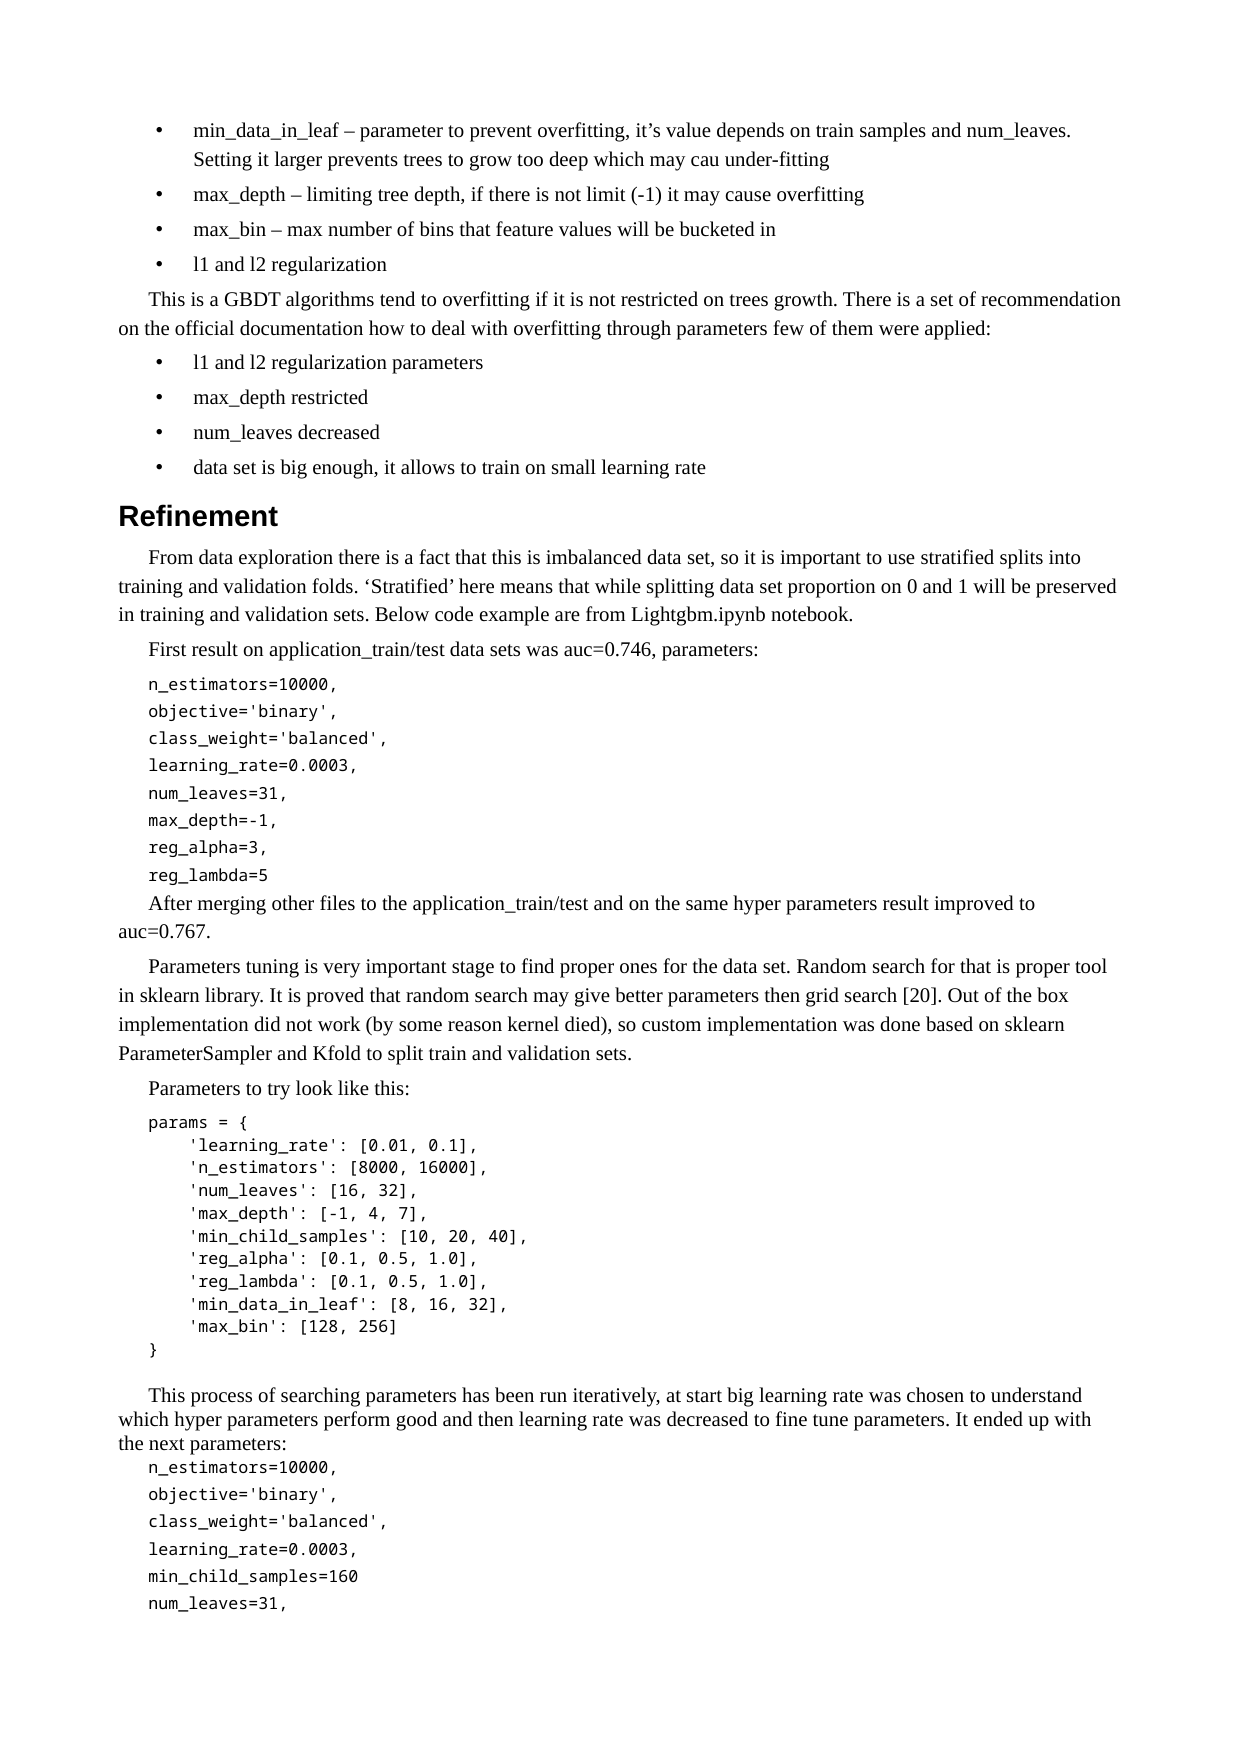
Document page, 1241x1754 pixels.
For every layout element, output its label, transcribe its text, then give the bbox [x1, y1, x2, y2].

text From data exploration there is a fact that this is imbalanced data set, so it is important to use stratified splits into training and validation folds. ‘Stratified’ here means that while splitting data set proportion on 0 and 1 will be preserved in training and validation sets. Below code example are from Lightgbm.ipynb notebook. [118, 545, 1122, 626]
text Parameters to try look like this: [118, 1076, 1122, 1100]
text } [118, 1338, 1122, 1360]
text objective='binary', [118, 699, 1122, 722]
text num_leaves=31, [118, 781, 1122, 804]
text 'num_leaves': [16, 32], [118, 1179, 1122, 1201]
text class_weight='balanced', [118, 727, 1122, 749]
text 'n_estimators': [8000, 16000], [118, 1156, 1122, 1179]
list l1 and l2 regularization parameters [156, 350, 1122, 374]
text Parameters tuning is very important stage to find proper ones for the data set. Random search for that is proper tool in sklearn library. It is proved that random search may give better parameters then grid search [20]. Out of the box implementation did not work (by some reason kernel died), so custom implementation was done based on sklearn ParameterSampler and Kfold to split train and validation sets. [118, 954, 1122, 1065]
text 'reg_lambda': [0.1, 0.5, 1.0], [118, 1269, 1122, 1292]
text 'min_child_samples': [10, 20, 40], [118, 1224, 1122, 1247]
text min_child_samples=160 [118, 1564, 1122, 1587]
list max_depth restricted [156, 385, 1122, 409]
text num_leaves=31, [118, 1592, 1122, 1614]
text class_weight='balanced', [118, 1510, 1122, 1533]
list max_depth – limiting tree depth, if there is not limit (-1) it may cause overfitting [156, 182, 1122, 206]
text reg_lambda=5 [118, 863, 1122, 886]
text reg_alpha=3, [118, 836, 1122, 859]
text This is a GBDT algorithms tend to overfitting if it is not restricted on trees growth. There is a set of recommendation on the official documentation how to deal with overfitting through parameters few of them were applied: [118, 287, 1122, 339]
text 'min_data_in_leaf': [8, 16, 32], [118, 1292, 1122, 1315]
text First result on application_train/test data sets was auc=0.746, parameters: [118, 637, 1122, 661]
text 'reg_alpha': [0.1, 0.5, 1.0], [118, 1247, 1122, 1269]
list data set is big enough, it allows to train on small learning rate [156, 455, 1122, 479]
text max_depth=-1, [118, 809, 1122, 831]
text After merging other files to the application_train/test and on the same hyper parameters result improved to auc=0.767. [118, 891, 1122, 943]
text objective='binary', [118, 1483, 1122, 1505]
text This process of searching parameters has been run iteratively, at start big learning rate was chosen to understand which hyper parameters perform good and then learning rate was decreased to fine tune parameters. It ended up with the next parameters: [118, 1383, 1122, 1455]
list max_bin – max number of bins that feature values will be bucketed in [156, 217, 1122, 241]
list l1 and l2 regularization [156, 252, 1122, 276]
list num_leaves decreased [156, 420, 1122, 444]
text learning_rate=0.0003, [118, 1537, 1122, 1560]
text learning_rate=0.0003, [118, 754, 1122, 777]
text params = { [118, 1111, 1122, 1133]
subtitle Refinement [118, 498, 1122, 532]
text n_estimators=10000, [118, 672, 1122, 695]
text 'max_depth': [-1, 4, 7], [118, 1201, 1122, 1224]
text n_estimators=10000, [118, 1455, 1122, 1478]
text 'max_bin': [128, 256] [118, 1315, 1122, 1338]
text 'learning_rate': [0.01, 0.1], [118, 1133, 1122, 1156]
list min_data_in_leaf – parameter to prevent overfitting, it’s value depends on train samples and num_leaves. Setting it larger prevents trees to grow too deep which may cau under-fitting [156, 118, 1122, 171]
